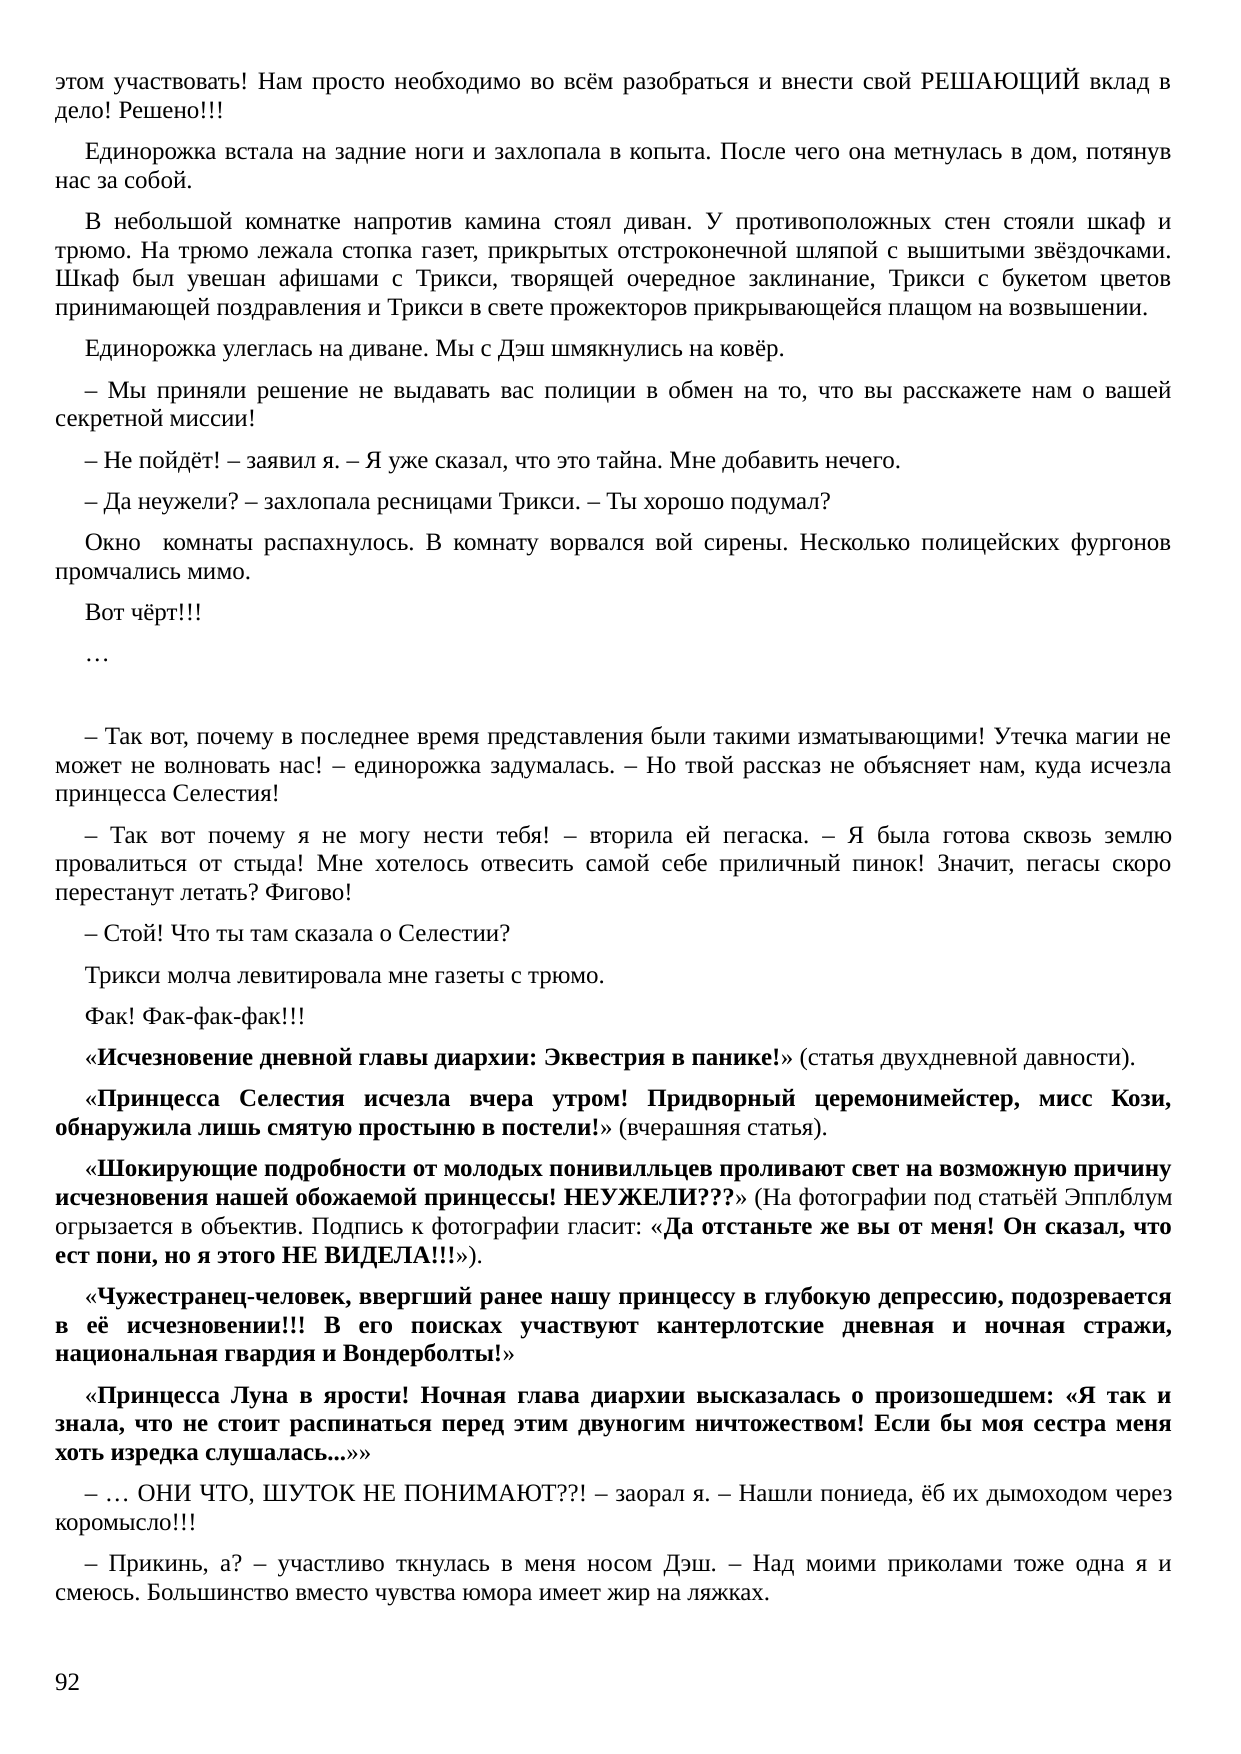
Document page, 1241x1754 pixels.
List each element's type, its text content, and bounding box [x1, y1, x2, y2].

text … [55, 638, 1173, 667]
text «Принцесса Селестия исчезла вчера утром! Придворный церемонимейстер, мисс Кози, обнаружила лишь смятую простыню в постели!» (вчерашняя статья). [55, 1083, 1173, 1141]
text Единорожка улеглась на диване. Мы с Дэш шмякнулись на ковёр. [55, 333, 1173, 362]
text – … ОНИ ЧТО, ШУТОК НЕ ПОНИМАЮТ??! – заорал я. – Нашли пониеда, ёб их дымоходом через коромысло!!! [55, 1478, 1173, 1536]
text «Шокирующие подробности от молодых понивилльцев проливают свет на возможную причину исчезновения нашей обожаемой принцессы! НЕУЖЕЛИ???» (На фотографии под статьёй Эпплблум огрызается в объектив. Подпись к фотографии гласит: «Да отстаньте же вы от меня! Он сказал, что ест пони, но я этого НЕ ВИДЕЛА!!!»). [55, 1153, 1173, 1268]
text этом участвовать! Нам просто необходимо во всём разобраться и внести свой РЕШАЮЩИЙ вклад в дело! Решено!!! [55, 66, 1173, 123]
text В небольшой комнатке напротив камина стоял диван. У противоположных стен стояли шкаф и трюмо. На трюмо лежала стопка газет, прикрытых отстроконечной шляпой с вышитыми звёздочками. Шкаф был увешан афишами с Трикси, творящей очередное заклинание, Трикси с букетом цветов принимающей поздравления и Трикси в свете прожекторов прикрывающейся плащом на возвышении. [55, 206, 1173, 321]
text – Не пойдёт! – заявил я. – Я уже сказал, что это тайна. Мне добавить нечего. [55, 445, 1173, 473]
text – Так вот, почему в последнее время представления были такими изматывающими! Утечка магии не может не волновать нас! – единорожка задумалась. – Но твой рассказ не объясняет нам, куда исчезла принцесса Селестия! [55, 721, 1173, 807]
text – Стой! Что ты там сказала о Селестии? [55, 918, 1173, 947]
text Вот чёрт!!! [55, 597, 1173, 626]
text Единорожка встала на задние ноги и захлопала в копыта. После чего она метнулась в дом, потянув нас за собой. [55, 136, 1173, 193]
text – Да неужели? – захлопала ресницами Трикси. – Ты хорошо подумал? [55, 486, 1173, 515]
text – Прикинь, а? – участливо ткнулась в меня носом Дэш. – Над моими приколами тоже одна я и смеюсь. Большинство вместо чувства юмора имеет жир на ляжках. [55, 1548, 1173, 1606]
text «Принцесса Луна в ярости! Ночная глава диархии высказалась о произошедшем: «Я так и знала, что не стоит распинаться перед этим двуногим ничтожеством! Если бы моя сестра меня хоть изредка слушалась...»» [55, 1380, 1173, 1466]
text Окно комнаты распахнулось. В комнату ворвался вой сирены. Несколько полицейских фургонов промчались мимо. [55, 527, 1173, 585]
text – Мы приняли решение не выдавать вас полиции в обмен на то, что вы расскажете нам о вашей секретной миссии! [55, 375, 1173, 432]
text – Так вот почему я не могу нести тебя! – вторила ей пегаска. – Я была готова сквозь землю провалиться от стыда! Мне хотелось отвесить самой себе приличный пинок! Значит, пегасы скоро перестанут летать? Фигово! [55, 820, 1173, 906]
text Трикси молча левитировала мне газеты с трюмо. [55, 960, 1173, 988]
text «Исчезновение дневной главы диархии: Эквестрия в панике!» (статья двухдневной давности). [55, 1042, 1173, 1071]
text «Чужестранец-человек, ввергший ранее нашу принцессу в глубокую депрессию, подозревается в её исчезновении!!! В его поисках участвуют кантерлотские дневная и ночная стражи, национальная гвардия и Вондерболты!» [55, 1281, 1173, 1367]
text Фак! Фак-фак-фак!!! [55, 1001, 1173, 1030]
